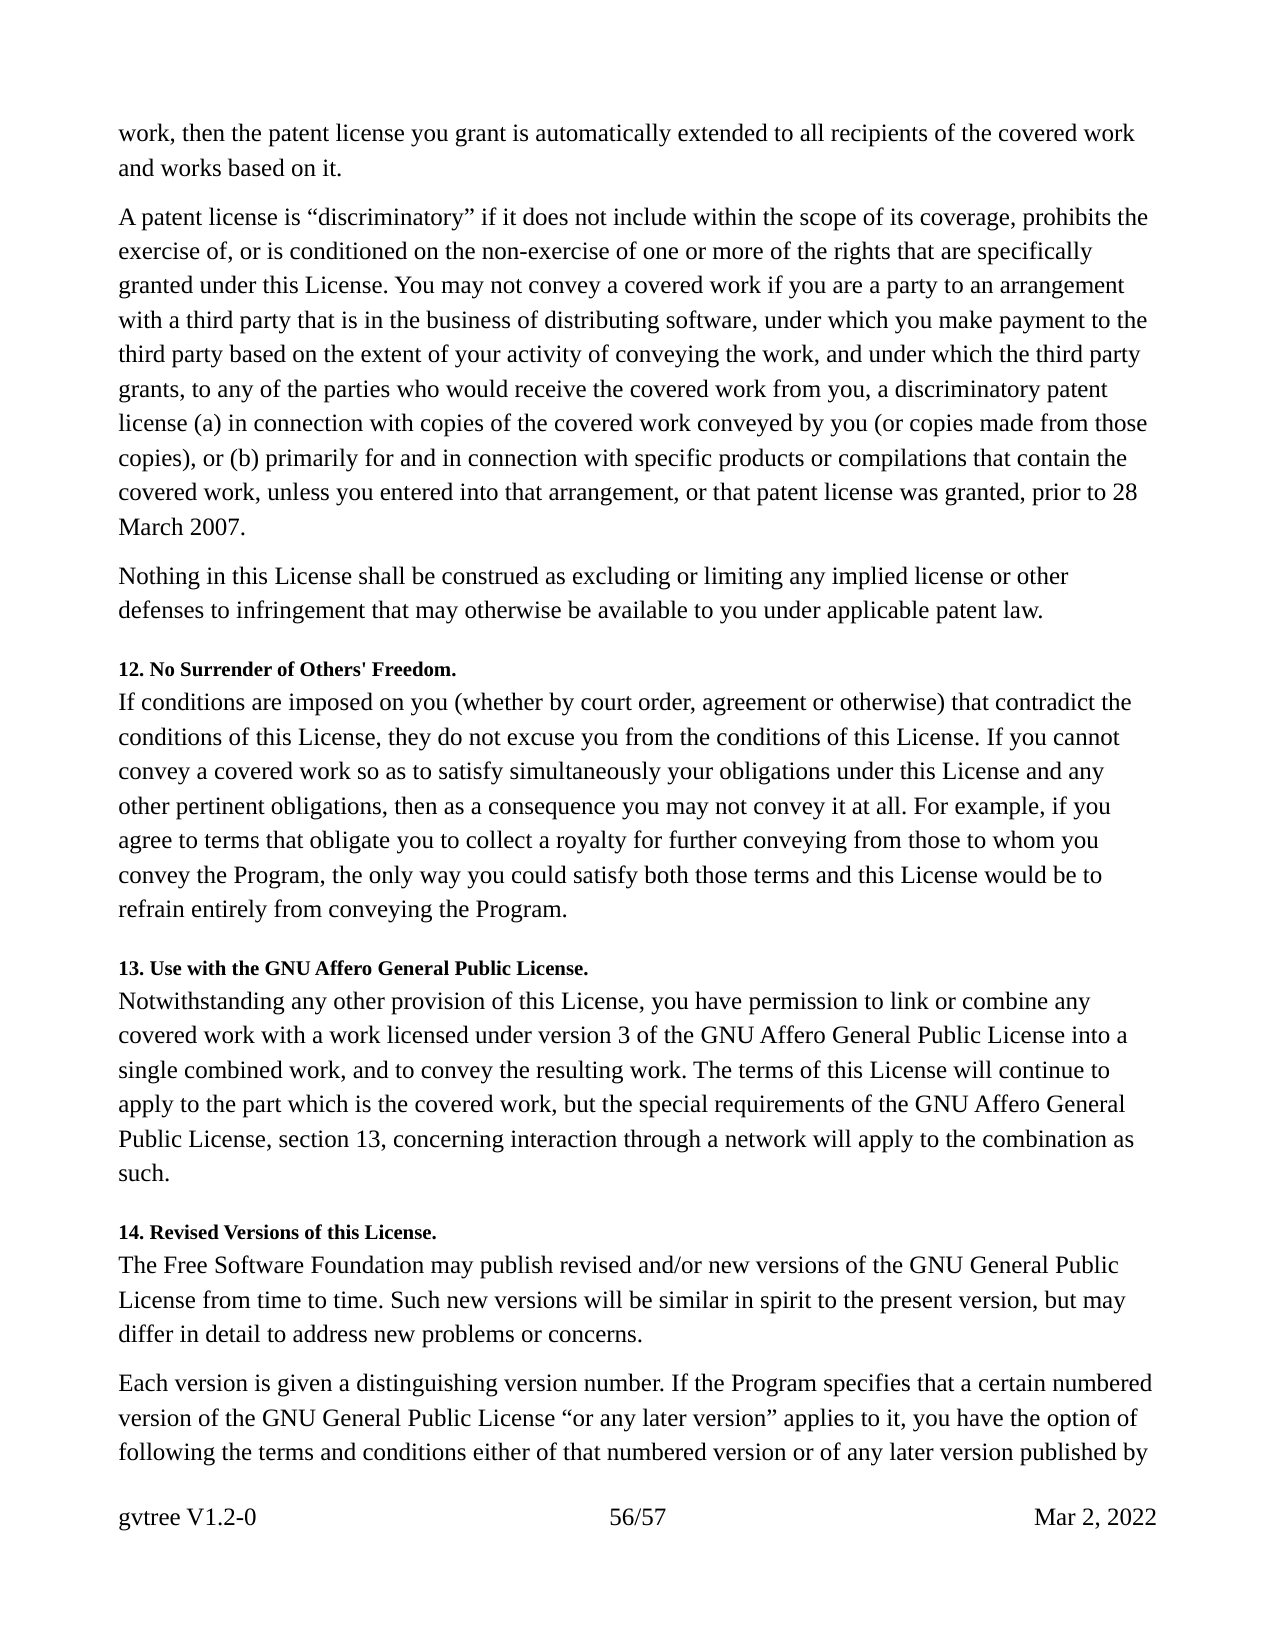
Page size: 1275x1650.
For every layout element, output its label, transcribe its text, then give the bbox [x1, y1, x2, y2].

text A patent license is “discriminatory” if it does not include within the scope of its coverage, prohibits the exercise of, or is conditioned on the non-exercise of one or more of the rights that are specifically granted under this License. You may not convey a covered work if you are a party to an arrangement with a third party that is in the business of distributing software, under which you make payment to the third party based on the extent of your activity of conveying the work, and under which the third party grants, to any of the parties who would receive the covered work from you, a discriminatory patent license (a) in connection with copies of the covered work conveyed by you (or copies made from those copies), or (b) primarily for and in connection with specific products or compilations that contain the covered work, unless you entered into that arrangement, or that patent license was granted, prior to 28 March 2007. [118, 202, 1157, 541]
text work, then the patent license you grant is automatically extended to all recipients of the covered work and works based on it. [118, 118, 1157, 181]
text Each version is given a distinguishing version number. If the Program specifies that a certain numbered version of the GNU General Public License “or any later version” applies to it, you have the option of following the terms and conditions either of that numbered version or of any later version published by [118, 1368, 1157, 1466]
text The Free Software Foundation may publish revised and/or new versions of the GNU General Public License from time to time. Such new versions will be similar in spirit to the present version, but may differ in detail to address new problems or concerns. [118, 1250, 1157, 1348]
text Nothing in this License shall be construed as excluding or limiting any implied license or other defenses to infringement that may otherwise be available to you under applicable patent law. [118, 561, 1157, 624]
text Notwithstanding any other provision of this License, you have permission to link or combine any covered work with a work licensed under version 3 of the GNU Affero General Public License into a single combined work, and to convey the resulting work. The terms of this License will continue to apply to the part which is the covered work, but the special requirements of the GNU Affero General Public License, section 13, concerning interaction through a network will apply to the combination as such. [118, 986, 1157, 1187]
text If conditions are imposed on you (whether by court order, agreement or otherwise) that contradict the conditions of this License, they do not excuse you from the conditions of this License. If you cannot convey a covered work so as to satisfy simultaneously your obligations under this License and any other pertinent obligations, then as a consequence you may not convey it at all. For example, if you agree to terms that obligate you to collect a royalty for further conveying from those to whom you convey the Program, the only way you could satisfy both those terms and this License would be to refrain entirely from conveying the Program. [118, 687, 1157, 923]
subtitle 14. Revised Versions of this License. [118, 1220, 1157, 1244]
subtitle 12. No Surrender of Others' Freedom. [118, 657, 1157, 681]
subtitle 13. Use with the GNU Affero General Public License. [118, 956, 1157, 980]
